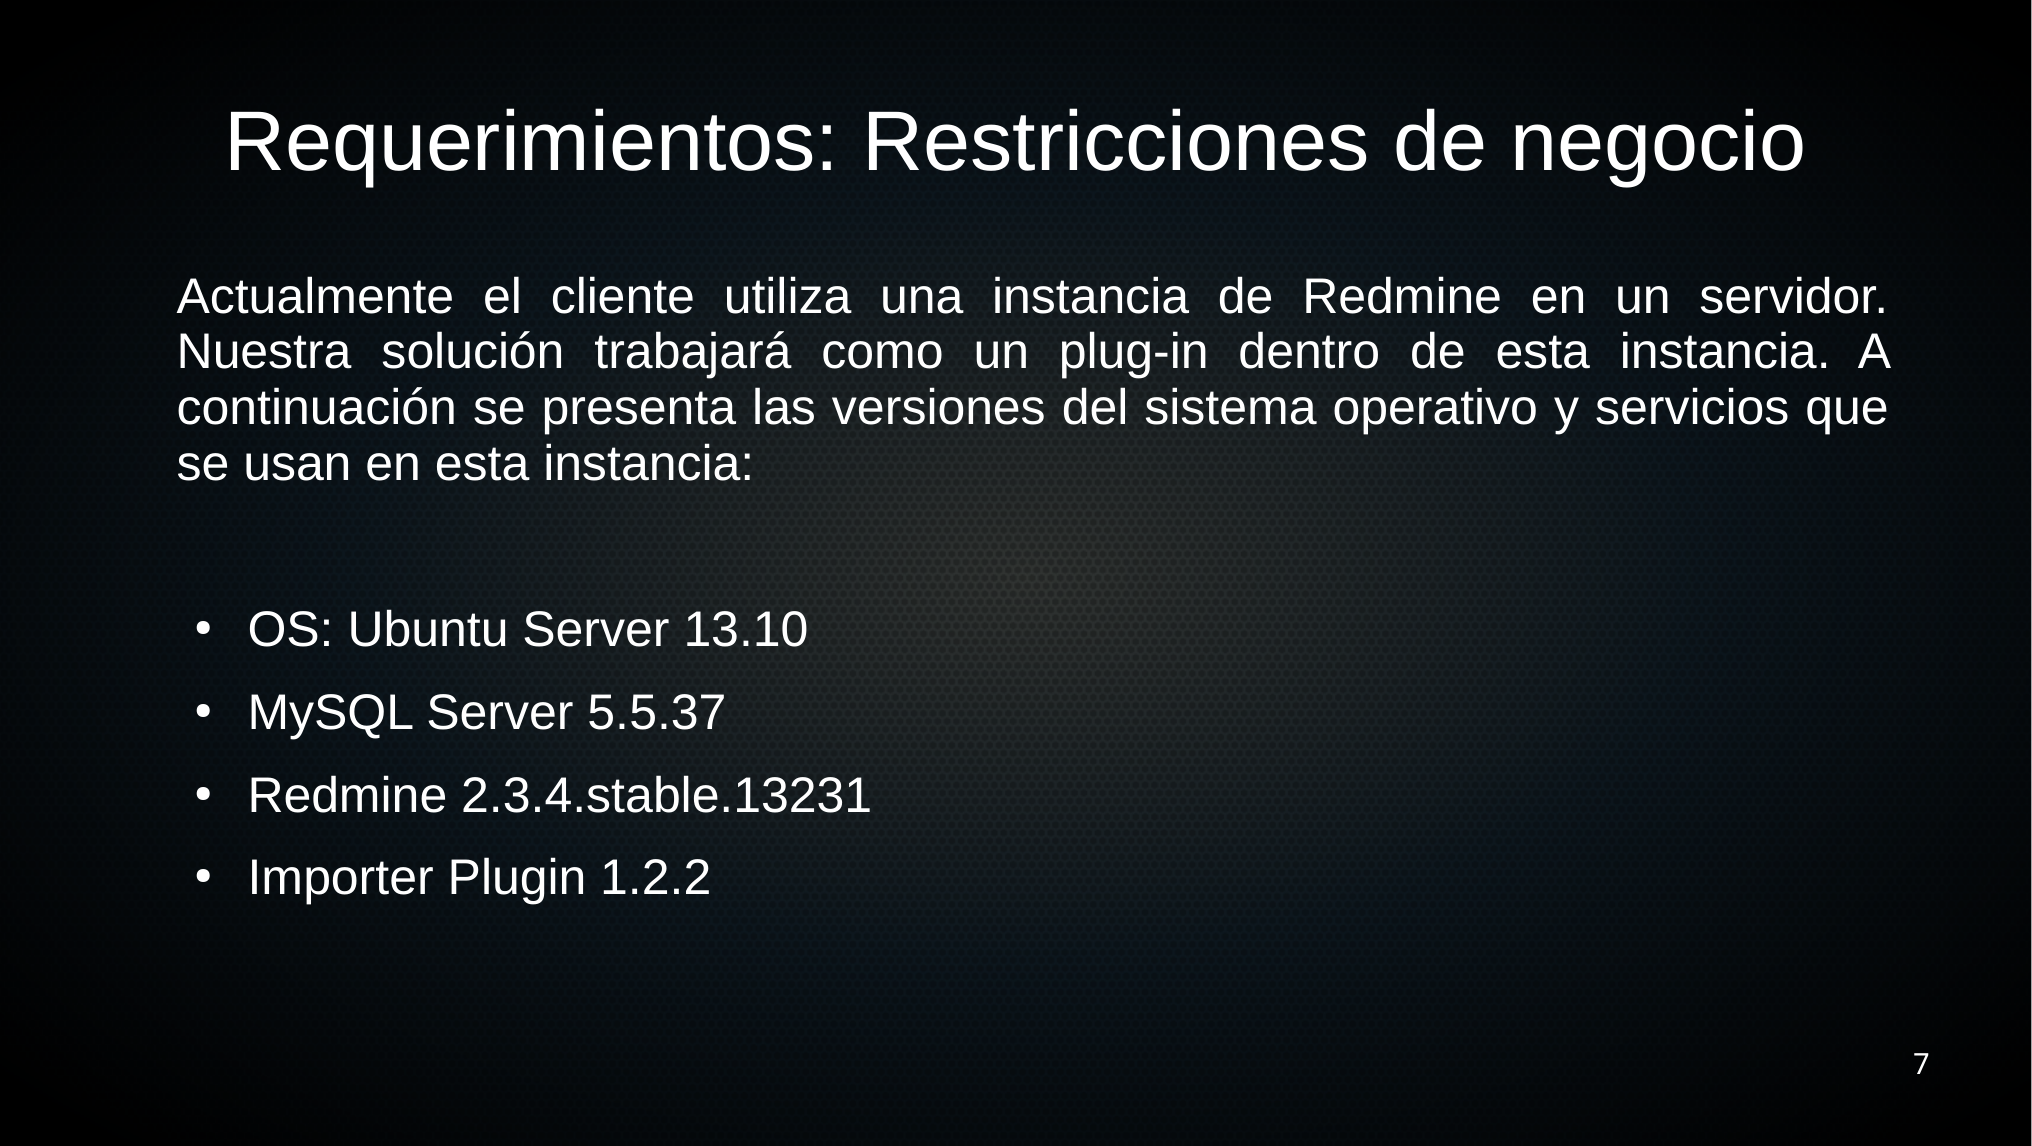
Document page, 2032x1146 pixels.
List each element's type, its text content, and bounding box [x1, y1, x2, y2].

picture [0, 0, 2032, 1146]
list Actualmente el cliente utiliza una instancia de Redmine en un servidor. Nuestra solución trabajará como un plug-in dentro de esta instancia. A continuación se presenta las versiones del sistema operativo y servicios que se usan en esta instancia: OS: Ubuntu Server 13.10 MySQL Server 5.5.37 Redmine 2.3.4.stable.13231 Importer Plugin 1.2.2 [101, 268, 1890, 933]
title Requerimientos: Restricciones de negocio [101, 45, 1930, 237]
